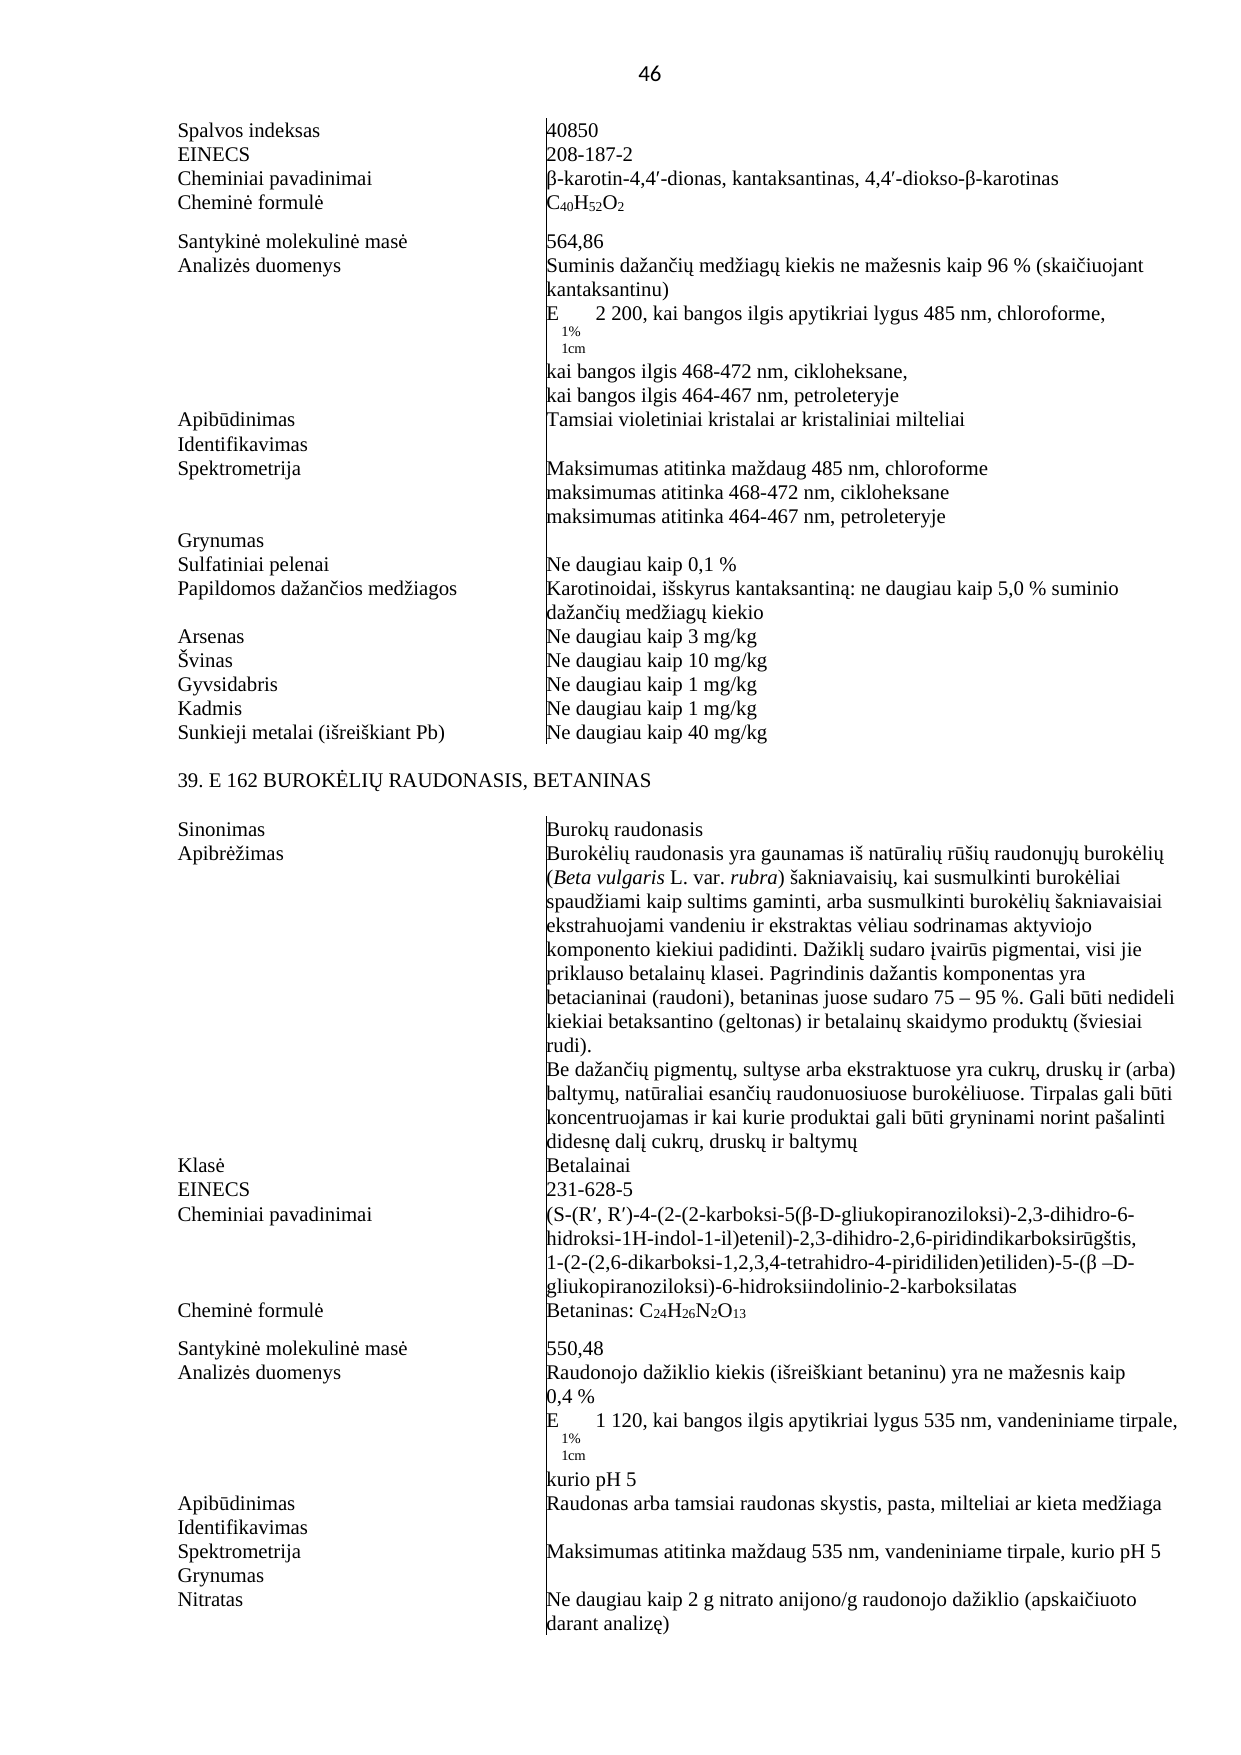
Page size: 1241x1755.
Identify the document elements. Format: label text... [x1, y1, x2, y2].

table_cell Identifikavimas [177, 431, 546, 456]
table_cell Apibrėžimas [177, 841, 546, 1153]
table_cell Tamsiai violetiniai kristalai ar kristaliniai milteliai [547, 408, 1181, 431]
table_cell Spektrometrija [177, 1539, 546, 1563]
table_cell Švinas [177, 648, 546, 672]
table_cell Cheminė formulė [177, 190, 546, 228]
table_cell Ne daugiau kaip 1 mg/kg [547, 672, 1181, 696]
table_cell Nitratas [177, 1587, 546, 1635]
table_cell Maksimumas atitinka maždaug 485 nm, chloroforme maksimumas atitinka 468-472 nm, cikloheksane maksimumas atitinka 464-467 nm, petroleteryje [547, 456, 1181, 528]
table_cell Ne daugiau kaip 2 g nitrato anijono/g raudonojo dažiklio (apskaičiuoto darant analizę) [547, 1587, 1181, 1635]
table_cell Ne daugiau kaip 3 mg/kg [547, 624, 1181, 648]
table_cell Grynumas [177, 1563, 546, 1587]
table_cell [547, 1563, 1181, 1587]
table_cell β-karotin-4,4′-dionas, kantaksantinas, 4,4′-diokso-β-karotinas [547, 166, 1181, 190]
table_cell Ne daugiau kaip 10 mg/kg [547, 648, 1181, 672]
table_cell Grynumas [177, 528, 546, 552]
table_cell E 1 120, kai bangos ilgis apytikriai lygus 535 nm, vandeniniame tirpale, kurio pH 5 [547, 1408, 1181, 1491]
table_cell Cheminė formulė [177, 1298, 546, 1336]
table_cell Apibūdinimas [177, 1491, 546, 1515]
table_cell 550,48 [547, 1336, 1181, 1360]
table_cell 564,86 [547, 229, 1181, 253]
table_cell Suminis dažančių medžiagų kiekis ne mažesnis kaip 96 % (skaičiuojant kantaksantinu) [547, 253, 1181, 301]
table_cell Betaninas: C24H26N2O13 [547, 1298, 1181, 1336]
table_cell EINECS [177, 142, 546, 166]
table_cell E 2 200, kai bangos ilgis apytikriai lygus 485 nm, chloroforme, kai bangos ilgis 468-472 nm, cikloheksane, kai bangos ilgis 464-467 nm, petroleteryje [547, 301, 1181, 407]
table_cell Raudonojo dažiklio kiekis (išreiškiant betaninu) yra ne mažesnis kaip 0,4 % [547, 1360, 1181, 1408]
table_cell Cheminiai pavadinimai [177, 1201, 546, 1298]
table_cell C40H52O2 [547, 190, 1181, 228]
table_cell Sulfatiniai pelenai [177, 552, 546, 576]
table_cell Klasė [177, 1153, 546, 1177]
table_cell Arsenas [177, 624, 546, 648]
table_cell Ne daugiau kaip 40 mg/kg [547, 720, 1181, 744]
table_cell Santykinė molekulinė masė [177, 229, 546, 253]
table_cell 208-187-2 [547, 142, 1181, 166]
table_cell Gyvsidabris [177, 672, 546, 696]
table_cell Raudonas arba tamsiai raudonas skystis, pasta, milteliai ar kieta medžiaga [547, 1491, 1181, 1515]
table_cell Maksimumas atitinka maždaug 535 nm, vandeniniame tirpale, kurio pH 5 [547, 1539, 1181, 1563]
table_cell Ne daugiau kaip 0,1 % [547, 552, 1181, 576]
table_cell Betalainai [547, 1153, 1181, 1177]
table_cell [547, 528, 1181, 552]
table_cell Spalvos indeksas [177, 118, 546, 142]
table_cell Papildomos dažančios medžiagos [177, 576, 546, 624]
table_cell [547, 1515, 1181, 1539]
table_cell Burokų raudonasis [547, 816, 1181, 841]
table_cell Analizės duomenys [177, 1360, 546, 1491]
table_cell 39. E 162 BUROKĖLIŲ RAUDONASIS, BETANINAS [177, 744, 1181, 816]
table_cell Cheminiai pavadinimai [177, 166, 546, 190]
table_cell Ne daugiau kaip 1 mg/kg [547, 696, 1181, 720]
table_cell Apibūdinimas [177, 408, 546, 431]
table_cell EINECS [177, 1178, 546, 1201]
table_cell 231-628-5 [547, 1178, 1181, 1201]
table_cell Identifikavimas [177, 1515, 546, 1539]
table_cell Spektrometrija [177, 456, 546, 528]
table_cell Sunkieji metalai (išreiškiant Pb) [177, 720, 546, 744]
table_cell Karotinoidai, išskyrus kantaksantiną: ne daugiau kaip 5,0 % suminio dažančių medžiagų kiekio [547, 576, 1181, 624]
table_cell 40850 [547, 118, 1181, 142]
table_cell Kadmis [177, 696, 546, 720]
table_cell Burokėlių raudonasis yra gaunamas iš natūralių rūšių raudonųjų burokėlių (Beta vulgaris L. var. rubra) šakniavaisių, kai susmulkinti burokėliai spaudžiami kaip sultims gaminti, arba susmulkinti burokėlių šakniavaisiai ekstrahuojami vandeniu ir ekstraktas vėliau sodrinamas aktyviojo komponento kiekiui padidinti. Dažiklį sudaro įvairūs pigmentai, visi jie priklauso betalainų klasei. Pagrindinis dažantis komponentas yra betacianinai (raudoni), betaninas juose sudaro 75 – 95 %. Gali būti nedideli kiekiai betaksantino (geltonas) ir betalainų skaidymo produktų (šviesiai rudi). Be dažančių pigmentų, sultyse arba ekstraktuose yra cukrų, druskų ir (arba) baltymų, natūraliai esančių raudonuosiuose burokėliuose. Tirpalas gali būti koncentruojamas ir kai kurie produktai gali būti gryninami norint pašalinti didesnę dalį cukrų, druskų ir baltymų [547, 841, 1181, 1153]
table_cell Sinonimas [177, 816, 546, 841]
table_cell Analizės duomenys [177, 253, 546, 407]
table_cell Santykinė molekulinė masė [177, 1336, 546, 1360]
table_cell (S-(R′, R′)-4-(2-(2-karboksi-5(β-D-gliukopiranoziloksi)-2,3-dihidro-6-hidroksi-1H-indol-1-il)etenil)-2,3-dihidro-2,6-piridindikarboksirūgštis, 1-(2-(2,6-dikarboksi-1,2,3,4-tetrahidro-4-piridiliden)etiliden)-5-(β –D-gliukopiranoziloksi)-6-hidroksiindolinio-2-karboksilatas [547, 1201, 1181, 1298]
table_cell [547, 431, 1181, 456]
